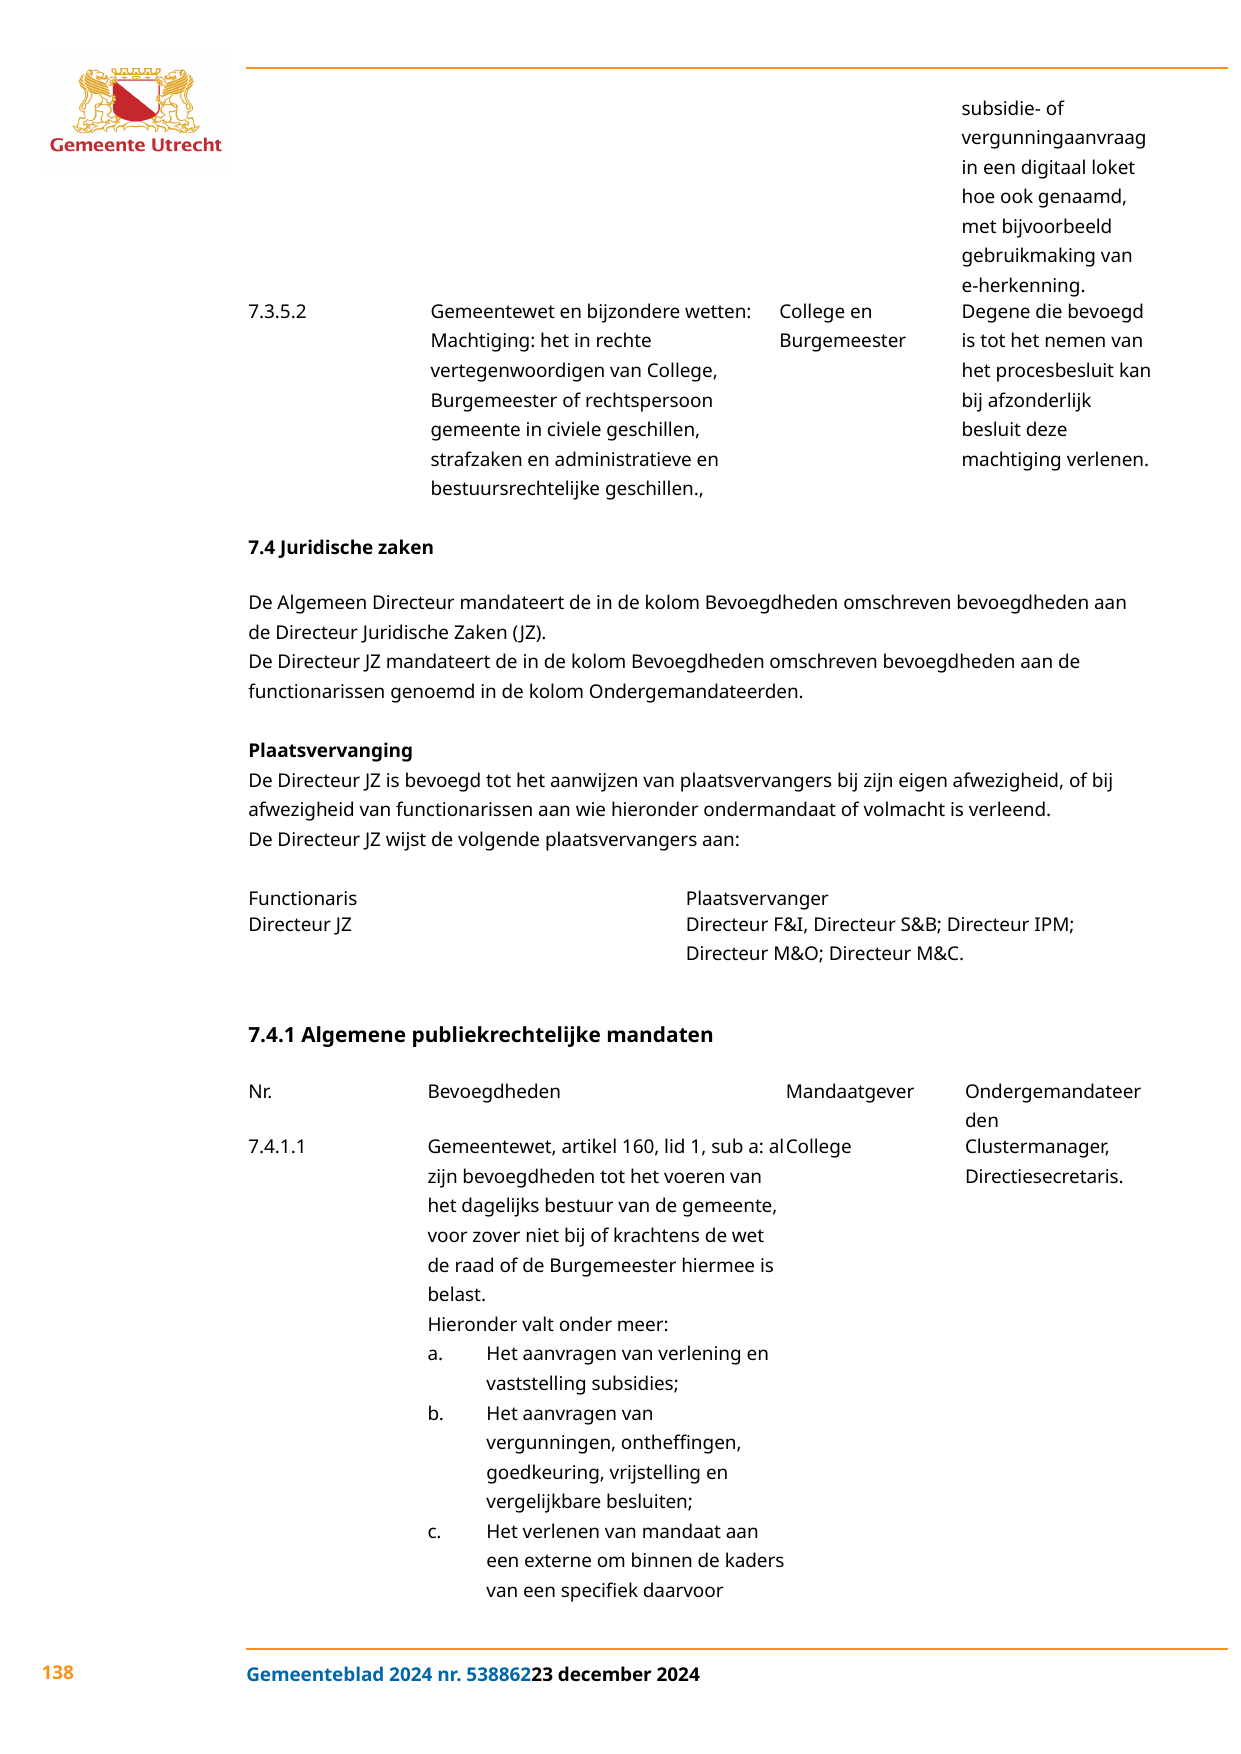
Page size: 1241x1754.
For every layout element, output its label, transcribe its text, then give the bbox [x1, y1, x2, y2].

table_header Functionaris [248, 885, 686, 911]
text De Directeur JZ wijst de volgende plaatsvervangers aan: [248, 826, 1152, 852]
table_cell subsidie- of vergunningaanvraag in een digitaal loket hoe ook genaamd, met bijvoorbeeld gebruikmaking van e-herkenning. [961, 95, 1152, 298]
table_header Plaatsvervanger [686, 885, 1152, 911]
table_header Bevoegdheden [427, 1078, 786, 1133]
table_cell [779, 95, 961, 298]
picture [41, 47, 231, 172]
table_cell Gemeentewet, artikel 160, lid 1, sub a: al zijn bevoegdheden tot het voeren van het dagelijks bestuur van de gemeente, voor zover niet bij of krachtens de wet de raad of de Burgemeester hiermee is belast. Hieronder valt onder meer: Het aanvragen van verlening en vaststelling subsidies; Het aanvragen van vergunningen, ontheffingen, goedkeuring, vrijstelling en vergelijkbare besluiten; Het verlenen van mandaat aan een externe om binnen de kaders van een specifiek daarvoor [427, 1134, 786, 1603]
table_cell [248, 95, 430, 298]
text De Algemeen Directeur mandateert de in de kolom Bevoegdheden omschreven bevoegdheden aan de Directeur Juridische Zaken (JZ). [248, 589, 1152, 645]
table_cell [430, 95, 779, 298]
table_cell 7.3.5.2 [248, 298, 430, 501]
table_cell Directeur F&I, Directeur S&B; Directeur IPM; Directeur M&O; Directeur M&C. [686, 911, 1152, 966]
table_header Mandaatgever [786, 1078, 965, 1133]
table_cell Directeur JZ [248, 911, 686, 966]
table_cell College en Burgemeester [779, 298, 961, 501]
table_header Ondergemandateerden [965, 1078, 1152, 1133]
text De Directeur JZ is bevoegd tot het aanwijzen van plaatsvervangers bij zijn eigen afwezigheid, of bij afwezigheid van functionarissen aan wie hieronder ondermandaat of volmacht is verleend. [248, 767, 1152, 822]
table_cell College [786, 1134, 965, 1603]
table_cell Degene die bevoegd is tot het nemen van het procesbesluit kan bij afzonderlijk besluit deze machtiging verlenen. [961, 298, 1152, 501]
table_header Nr. [248, 1078, 427, 1133]
table_cell Gemeentewet en bijzondere wetten: Machtiging: het in rechte vertegenwoordigen van College, Burgemeester of rechtspersoon gemeente in civiele geschillen, strafzaken en administratieve en bestuursrechtelijke geschillen., [430, 298, 779, 501]
text Plaatsvervanging [248, 737, 1152, 763]
text 7.4 Juridische zaken [248, 534, 1152, 560]
text 7.4.1 Algemene publiekrechtelijke mandaten [248, 1020, 1152, 1048]
text De Directeur JZ mandateert de in de kolom Bevoegdheden omschreven bevoegdheden aan de functionarissen genoemd in de kolom Ondergemandateerden. [248, 648, 1152, 704]
table_cell Clustermanager, Directiesecretaris. [965, 1134, 1152, 1603]
table_cell 7.4.1.1 [248, 1134, 427, 1603]
